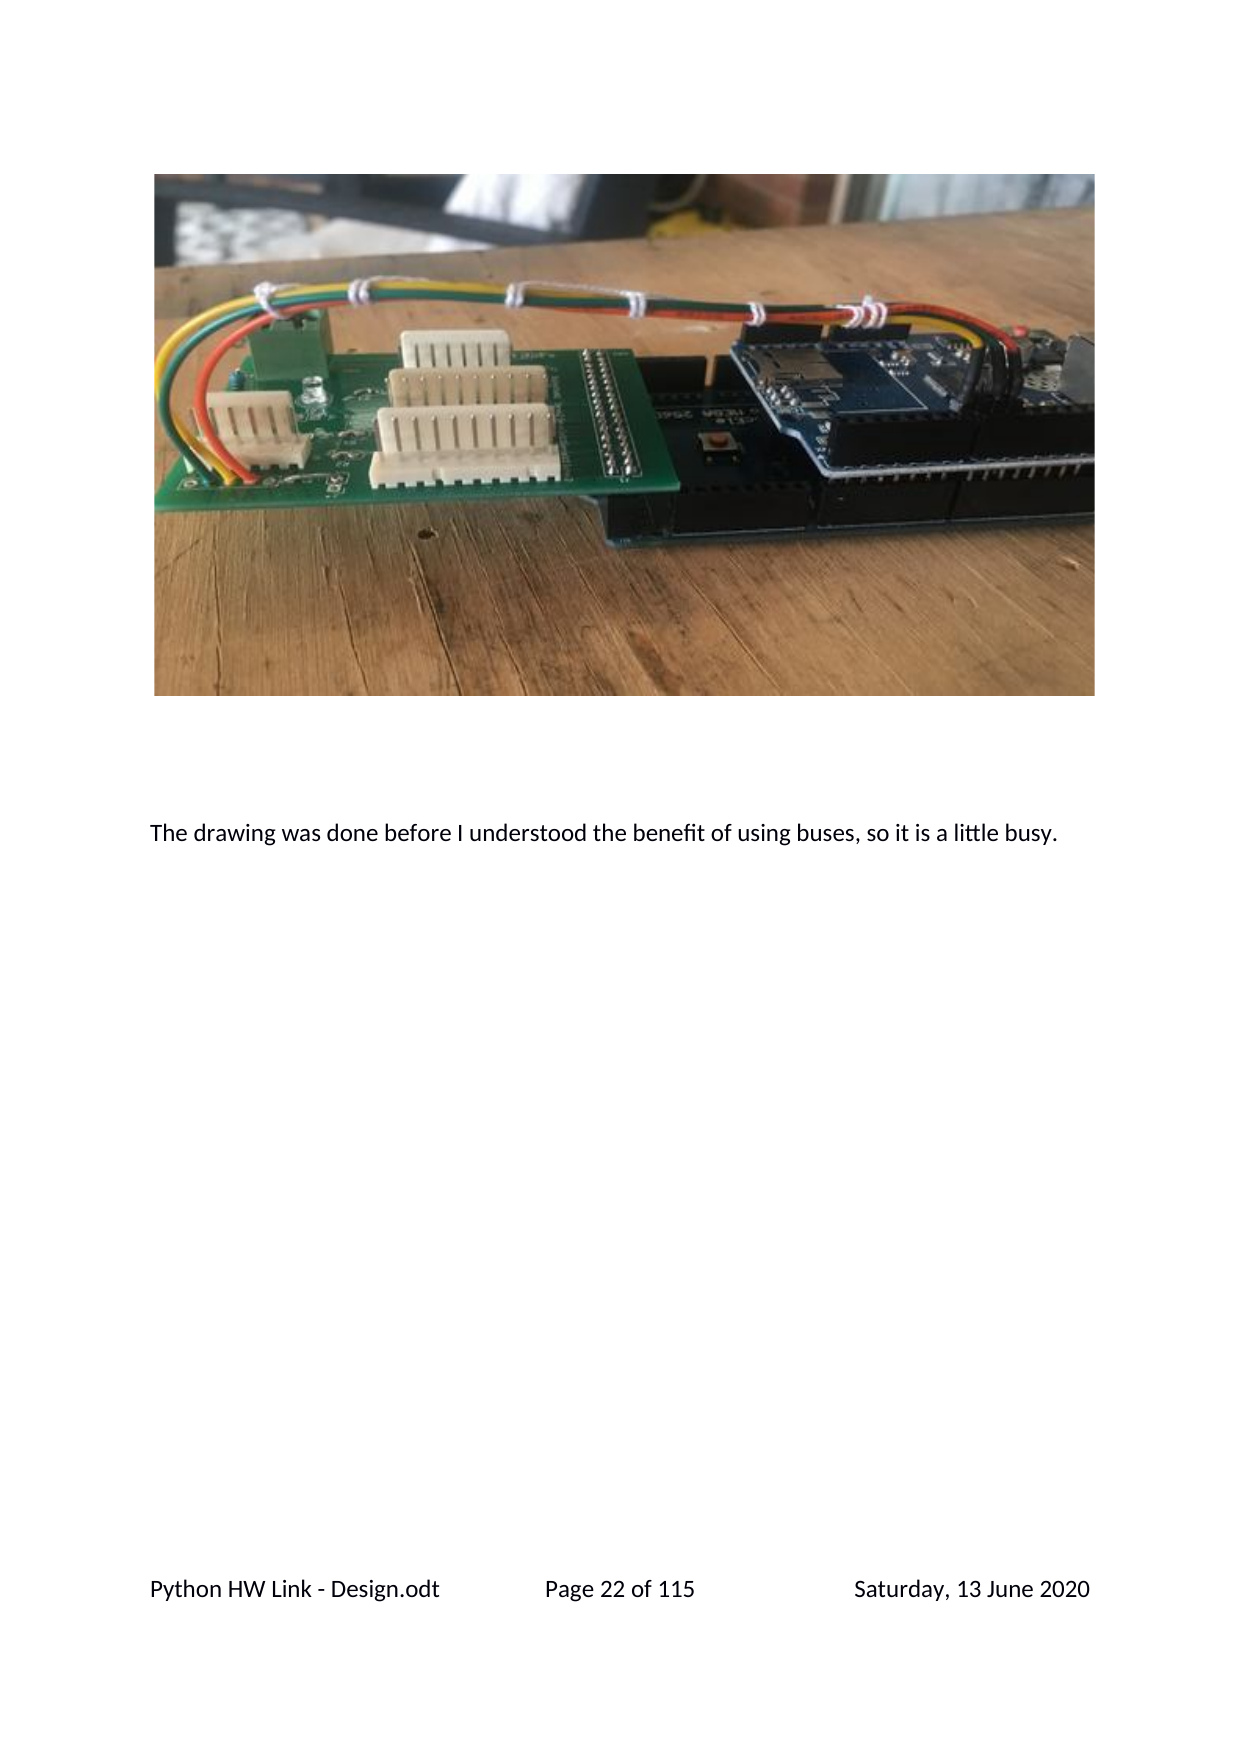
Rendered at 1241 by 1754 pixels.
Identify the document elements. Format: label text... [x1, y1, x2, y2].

text The drawing was done before I understood the benefit of using buses, so it is a little busy. [150, 817, 1090, 848]
picture [154, 174, 1095, 696]
